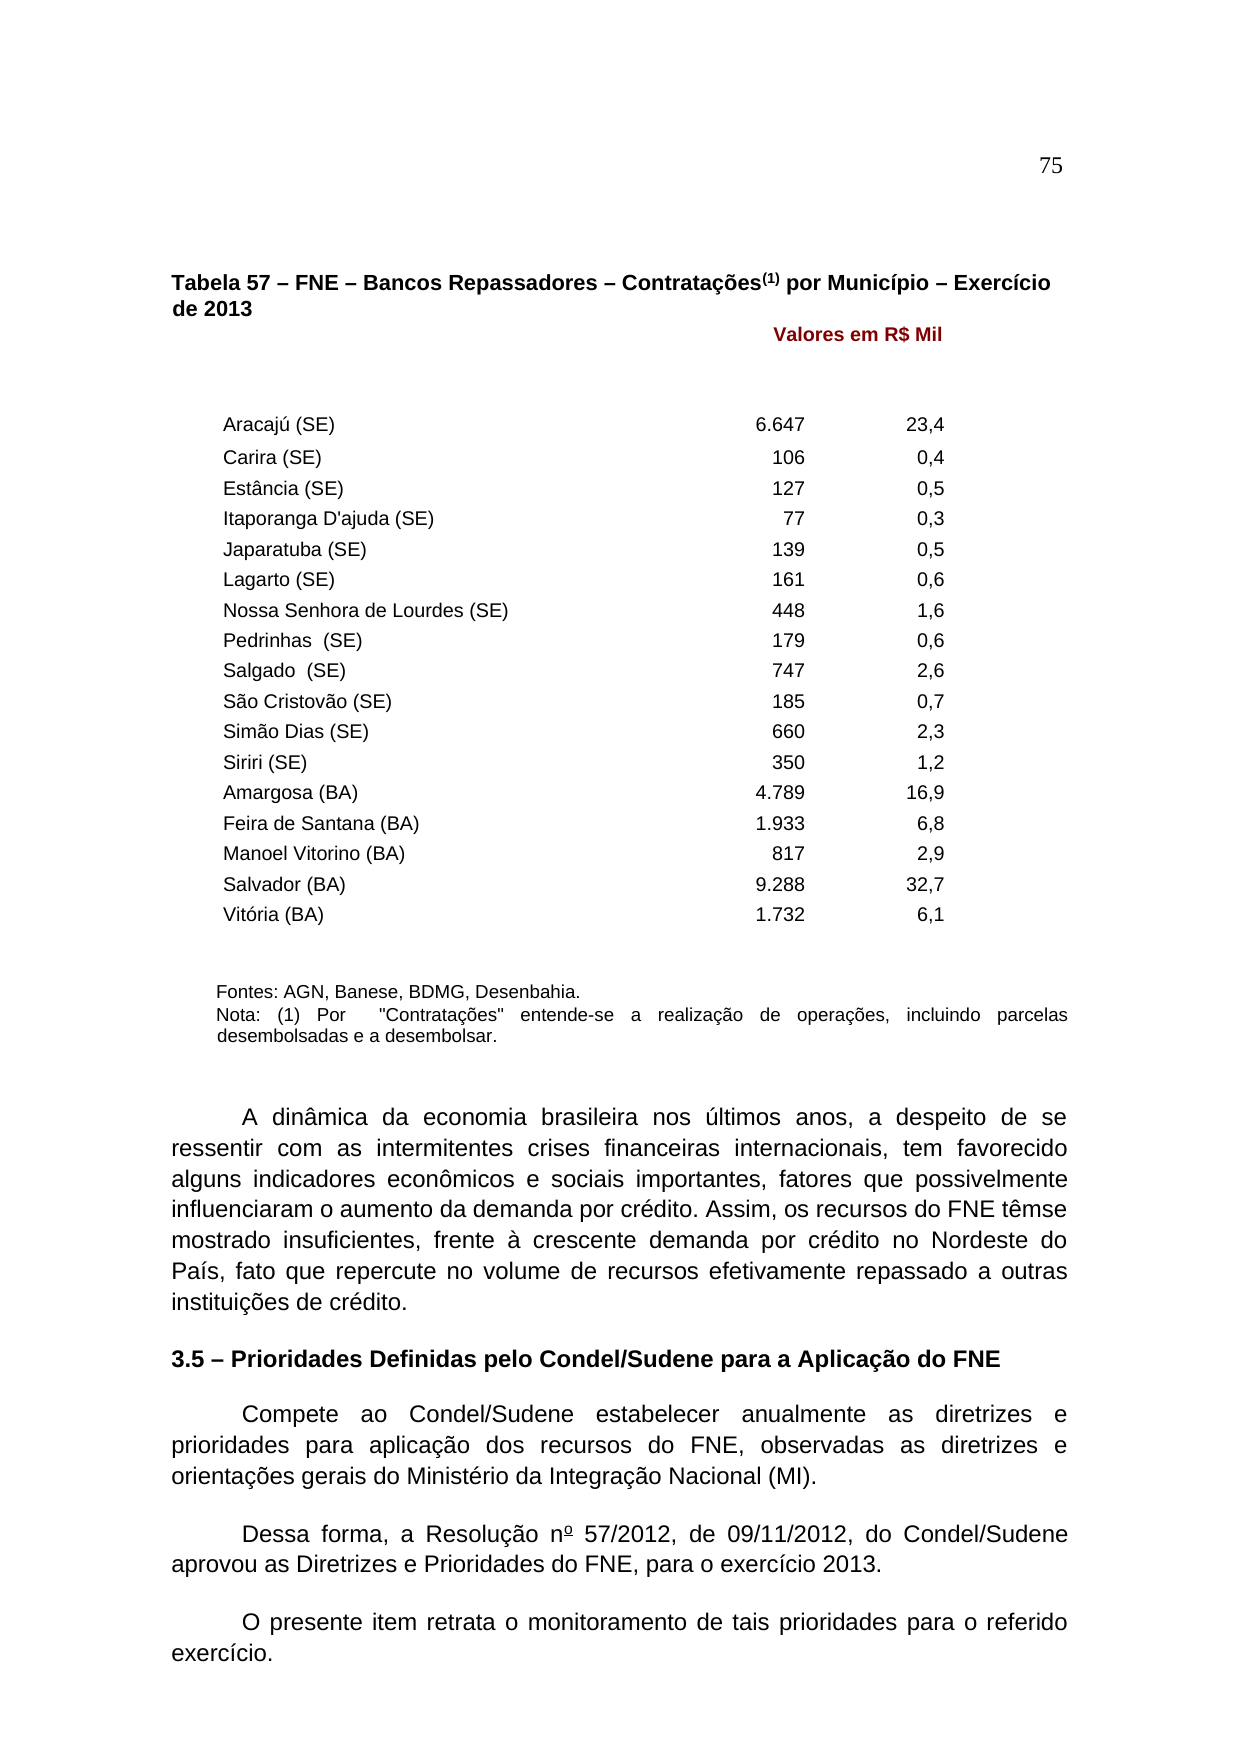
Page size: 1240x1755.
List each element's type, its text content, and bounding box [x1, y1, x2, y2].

text Compete ao Condel/Sudene estabelecer anualmente as diretrizes e prioridades para aplicação dos recursos do FNE, observadas as diretrizes e orientações gerais do Ministério da Integração Nacional (MI). [171, 1400, 1069, 1489]
table_cell 350 [635, 751, 833, 781]
table_cell 106 [635, 446, 833, 477]
table_cell 0,6 [833, 629, 954, 659]
table_cell Salgado (SE) [216, 659, 634, 690]
table_cell TOTAL [216, 930, 634, 980]
table_cell Vitória (BA) [216, 903, 634, 930]
table_cell Simão Dias (SE) [216, 720, 634, 751]
table_cell 179 [635, 629, 833, 659]
table_cell 1,2 [833, 751, 954, 781]
table_cell 0,4 [833, 446, 954, 477]
table_cell 2,3 [833, 720, 954, 751]
table_cell 4.789 [635, 781, 833, 812]
table_cell Lagarto (SE) [216, 568, 634, 598]
table_cell 100,0 [833, 930, 954, 980]
table_cell Aracajú (SE) [216, 413, 634, 446]
table_cell 77 [635, 507, 833, 537]
table_cell 127 [635, 477, 833, 507]
table_cell 1.732 [635, 903, 833, 930]
table_header Municípios [216, 350, 634, 412]
table_cell 9.288 [635, 873, 833, 903]
table_cell 0,6 [833, 568, 954, 598]
table_cell Feira de Santana (BA) [216, 812, 634, 842]
table_cell 0,3 [833, 507, 954, 537]
text A dinâmica da economia brasileira nos últimos anos, a despeito de se ressentir com as intermitentes crises financeiras internacionais, tem favorecido alguns indicadores econômicos e sociais importantes, fatores que possivelmente influenciaram o aumento da demanda por crédito. Assim, os recursos do FNE têmse mostrado insuficientes, frente à crescente demanda por crédito no Nordeste do País, fato que repercute no volume de recursos efetivamente repassado a outras instituições de crédito. [171, 1103, 1069, 1315]
table_cell Amargosa (BA) [216, 781, 634, 812]
table_cell Carira (SE) [216, 446, 634, 477]
table_cell 2,9 [833, 842, 954, 872]
table_cell 16,9 [833, 781, 954, 812]
table_cell 161 [635, 568, 833, 598]
table_cell Japaratuba (SE) [216, 538, 634, 568]
table_cell 747 [635, 659, 833, 690]
table_cell 185 [635, 690, 833, 720]
table_cell Estância (SE) [216, 477, 634, 507]
table_cell 139 [635, 538, 833, 568]
table_cell 32,7 [833, 873, 954, 903]
subtitle 3.5 – Prioridades Definidas pelo Condel/Sudene para a Aplicação do FNE [171, 1345, 1070, 1373]
table_cell Salvador (BA) [216, 873, 634, 903]
text Nota: (1) Por "Contratações" entende-se a realização de operações, incluindo parcelas desembolsadas e a desembolsar. [216, 1003, 1069, 1047]
table_cell 23,4 [833, 413, 954, 446]
table_cell Siriri (SE) [216, 751, 634, 781]
text Valores em R$ Mil [773, 323, 1070, 346]
table_cell Nossa Senhora de Lourdes (SE) [216, 599, 634, 629]
table_cell 6,8 [833, 812, 954, 842]
table_cell 28.385 [635, 930, 833, 980]
table_cell 1,6 [833, 599, 954, 629]
table_cell 2,6 [833, 659, 954, 690]
table_cell 6.647 [635, 413, 833, 446]
table_cell 1.933 [635, 812, 833, 842]
table_cell 448 [635, 599, 833, 629]
table_cell 0,5 [833, 477, 954, 507]
text Fontes: AGN, Banese, BDMG, Desenbahia. [216, 980, 1069, 1002]
table_cell 817 [635, 842, 833, 872]
table_header Valor Contratado (1) [635, 350, 833, 412]
text Tabela 57 – FNE – Bancos Repassadores – Contratações(1) por Município – Exercício de 2013 [171, 270, 1069, 321]
table_cell 660 [635, 720, 833, 751]
table_cell Manoel Vitorino (BA) [216, 842, 634, 872]
table_cell 0,5 [833, 538, 954, 568]
table_cell São Cristovão (SE) [216, 690, 634, 720]
text Dessa forma, a Resolução no 57/2012, de 09/11/2012, do Condel/Sudene aprovou as Diretrizes e Prioridades do FNE, para o exercício 2013. [171, 1519, 1069, 1578]
table_cell Pedrinhas (SE) [216, 629, 634, 659]
table_header % [833, 350, 954, 412]
table_cell Itaporanga D'ajuda (SE) [216, 507, 634, 537]
table_cell 6,1 [833, 903, 954, 930]
text O presente item retrata o monitoramento de tais prioridades para o referido exercício. [171, 1608, 1069, 1666]
table_cell 0,7 [833, 690, 954, 720]
